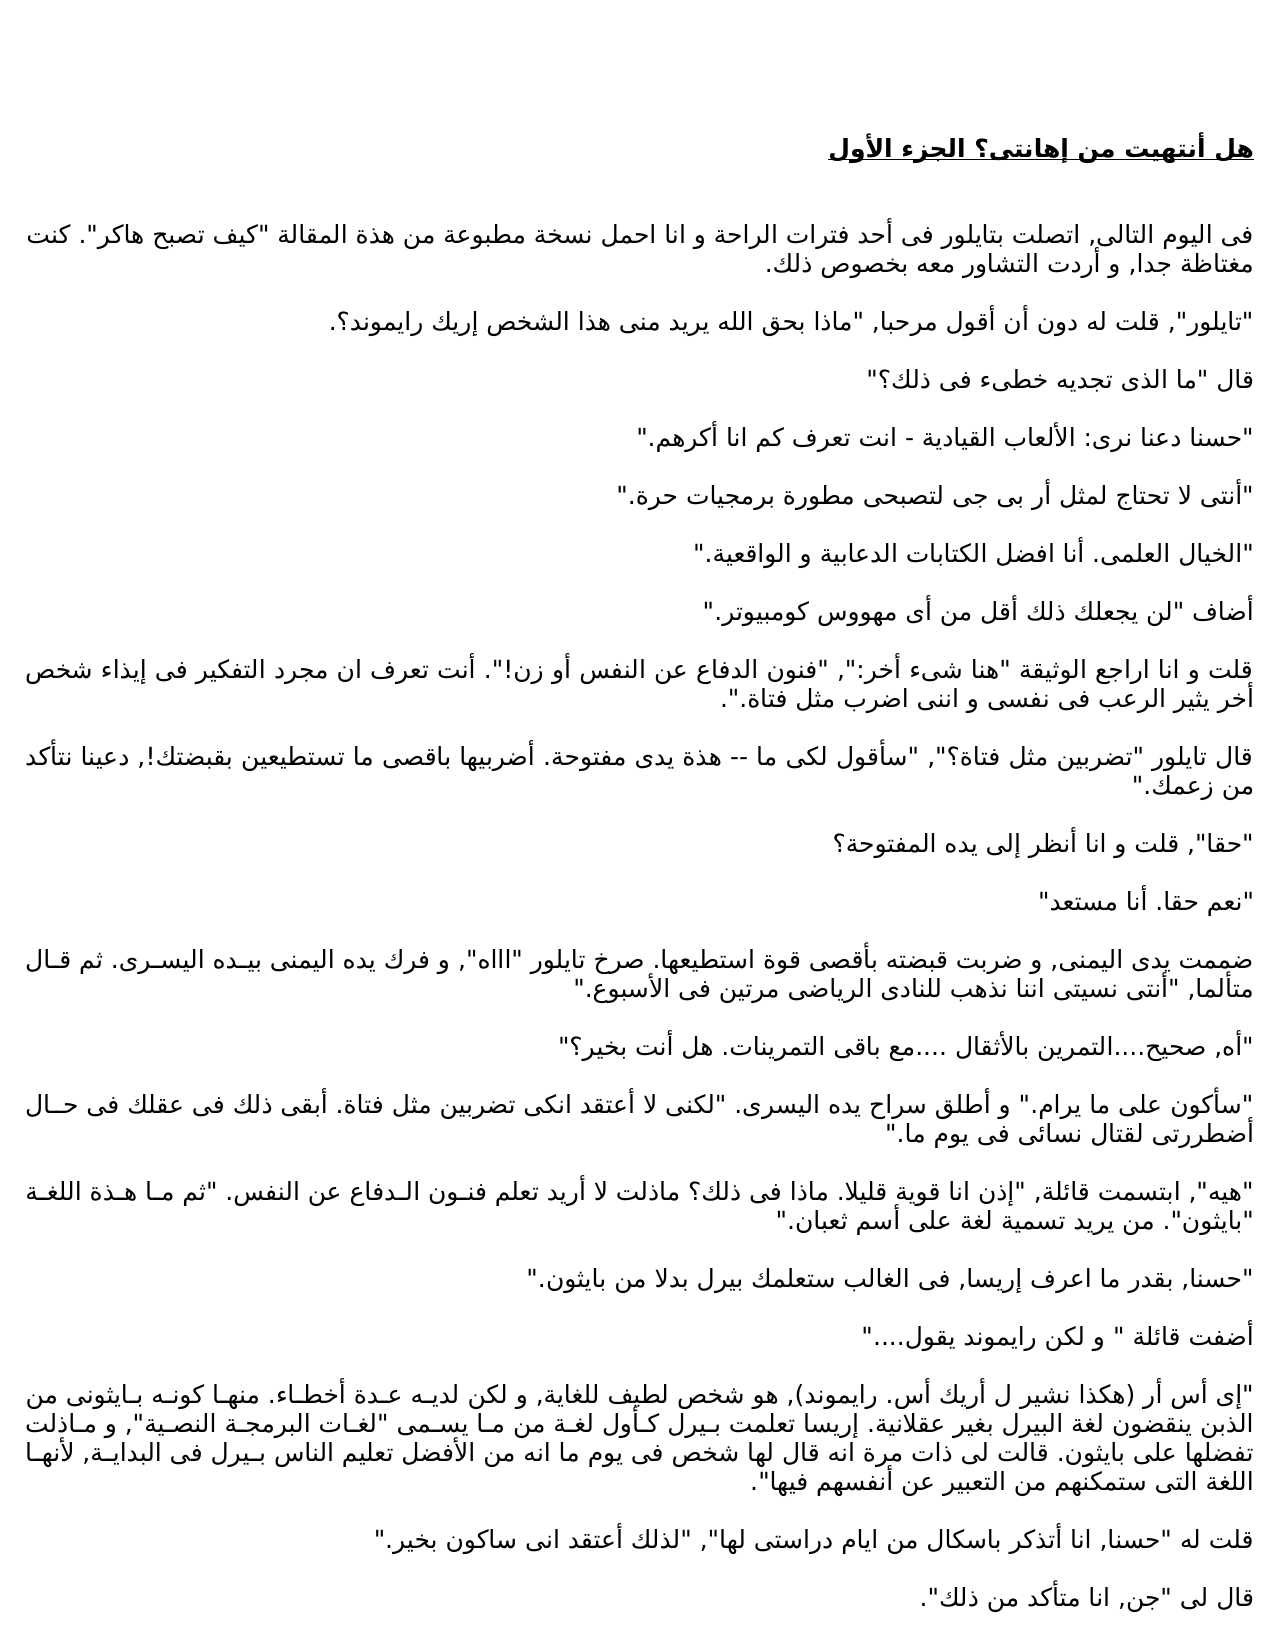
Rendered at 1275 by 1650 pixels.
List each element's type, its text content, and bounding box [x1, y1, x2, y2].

text "نعم حقا. أنا مستعد" [25, 887, 1254, 916]
text "أه, صحيح....التمرين بالأثقال ....مع باقى التمرينات. هل أنت بخير؟" [25, 1032, 1254, 1061]
text "حسنا دعنا نرى: الألعاب القيادية - انت تعرف كم انا أكرهم." [25, 423, 1254, 452]
text "حسنا, بقدر ما اعرف إريسا, فى الغالب ستعلمك بيرل بدلا من بايثون." [25, 1264, 1254, 1293]
text أضفت قائلة " و لكن رايموند يقول...." [25, 1322, 1254, 1351]
text هل أنتهيت من إهانتى؟ الجزء الأول [25, 134, 1254, 163]
text "سأكون على ما يرام." و أطلق سراح يده اليسرى. "لكنى لا أعتقد انكى تضربين مثل فتاة. أبقى ذلك فى عقلك فى حال أضطررتى لقتال نسائى فى يوم ما." [25, 1090, 1254, 1148]
text قال تايلور "تضربين مثل فتاة؟", "سأقول لكى ما -- هذة يدى مفتوحة. أضربيها باقصى ما تستطيعين بقبضتك!, دعينا نتأكد من زعمك." [25, 742, 1254, 800]
text ضممت يدى اليمنى, و ضربت قبضته بأقصى قوة استطيعها. صرخ تايلور "اااه", و فرك يده اليمنى بيده اليسرى. ثم قال متألما, "أنتى نسيتى اننا نذهب للنادى الرياضى مرتين فى الأسبوع." [25, 945, 1254, 1003]
text فى اليوم التالى, اتصلت بتايلور فى أحد فترات الراحة و انا احمل نسخة مطبوعة من هذة المقالة "كيف تصبح هاكر". كنت مغتاظة جدا, و أردت التشاور معه بخصوص ذلك. [25, 220, 1254, 279]
text قلت و انا اراجع الوثيقة "هنا شىء أخر:", "فنون الدفاع عن النفس أو زن!". أنت تعرف ان مجرد التفكير فى إيذاء شخص أخر يثير الرعب فى نفسى و اننى اضرب مثل فتاة.". [25, 655, 1254, 713]
text قلت له "حسنا, انا أتذكر باسكال من ايام دراستى لها", "لذلك أعتقد انى ساكون بخير." [25, 1525, 1254, 1554]
text "حقا", قلت و انا أنظر إلى يده المفتوحة؟ [25, 829, 1254, 858]
text "أنتى لا تحتاج لمثل أر بى جى لتصبحى مطورة برمجيات حرة." [25, 481, 1254, 510]
text قال "ما الذى تجديه خطىء فى ذلك؟" [25, 365, 1254, 394]
text "الخيال العلمى. أنا افضل الكتابات الدعابية و الواقعية." [25, 539, 1254, 568]
text "إى أس أر (هكذا نشير ل أريك أس. رايموند), هو شخص لطيف للغاية, و لكن لديه عدة أخطاء. منها كونه بايثونى من الذبن ينقضون لغة البيرل بغير عقلانية. إريسا تعلمت بيرل كأول لغة من ما يسمى "لغات البرمجة النصية", و ماذلت تفضلها على بايثون. قالت لى ذات مرة انه قال لها شخص فى يوم ما انه من الأفضل تعليم الناس بيرل فى البداية, لأنها اللغة التى ستمكنهم من التعبير عن أنفسهم فيها". [25, 1380, 1254, 1497]
text قال لى "جن, انا متأكد من ذلك". [25, 1583, 1254, 1612]
text "هيه", ابتسمت قائلة, "إذن انا قوية قليلا. ماذا فى ذلك؟ ماذلت لا أريد تعلم فنون الدفاع عن النفس. "ثم ما هذة اللغة "بايثون". من يريد تسمية لغة على أسم ثعبان." [25, 1177, 1254, 1235]
text أضاف "لن يجعلك ذلك أقل من أى مهووس كومبيوتر." [25, 597, 1254, 626]
text "تايلور", قلت له دون أن أقول مرحبا, "ماذا بحق الله يريد منى هذا الشخص إريك رايموند؟. [25, 307, 1254, 337]
